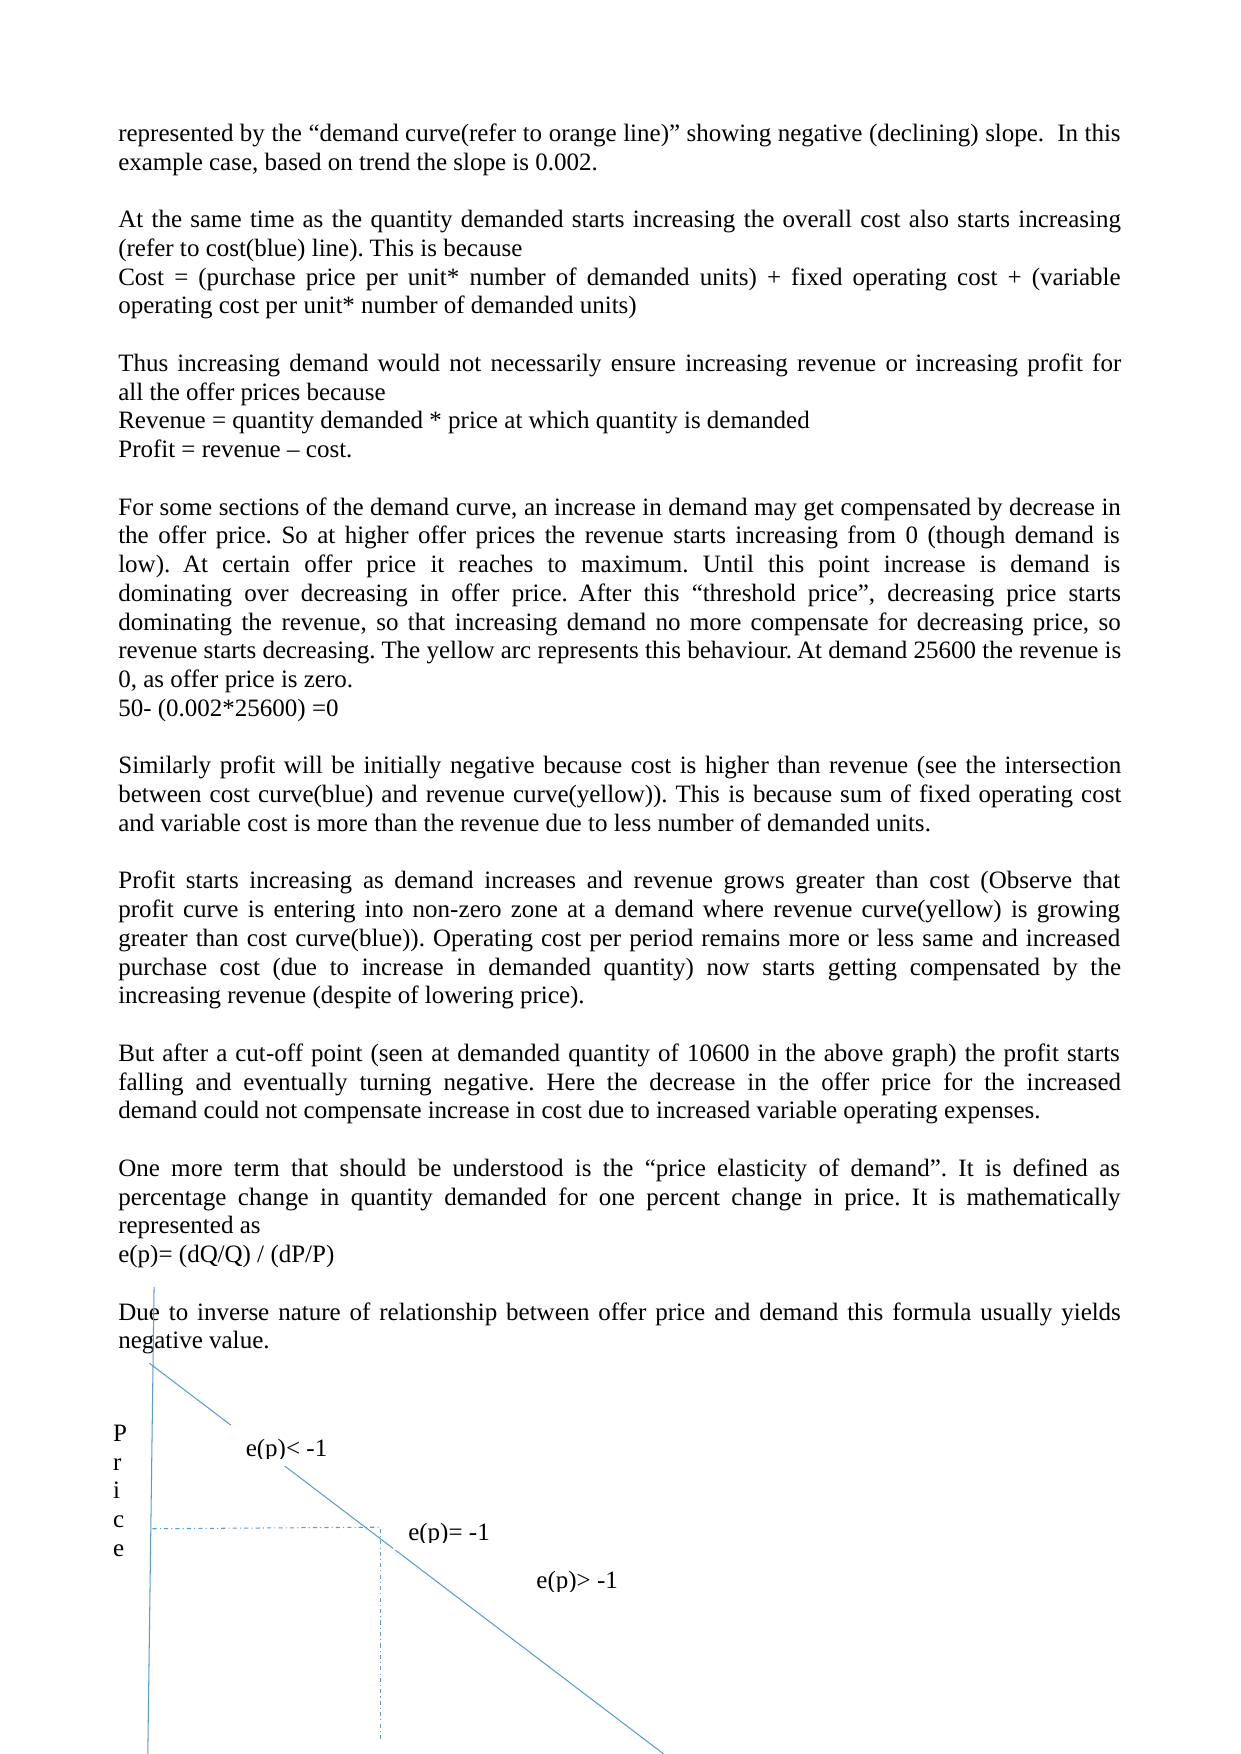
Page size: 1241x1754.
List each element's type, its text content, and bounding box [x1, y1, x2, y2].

text For some sections of the demand curve, an increase in demand may get compensated by decrease in the offer price. So at higher offer prices the revenue starts increasing from 0 (though demand is low). At certain offer price it reaches to maximum. Until this point increase is demand is dominating over decreasing in offer price. After this “threshold price”, decreasing price starts dominating the revenue, so that increasing demand no more compensate for decreasing price, so revenue starts decreasing. The yellow arc represents this behaviour. At demand 25600 the revenue is 0, as offer price is zero. [118, 492, 1122, 693]
text e(p)= (dQ/Q) / (dP/P) [118, 1239, 1122, 1268]
text e(p)> -1 [536, 1566, 649, 1591]
text represented by the “demand curve(refer to orange line)” showing negative (declining) slope. In this example case, based on trend the slope is 0.002. [118, 118, 1122, 176]
text e(p)< -1 [246, 1433, 343, 1458]
text e(p)= -1 [408, 1517, 496, 1542]
text One more term that should be understood is the “price elasticity of demand”. It is defined as percentage change in quantity demanded for one percent change in price. It is mathematically represented as [118, 1153, 1122, 1239]
text Cost = (purchase price per unit* number of demanded units) + fixed operating cost + (variable operating cost per unit* number of demanded units) [118, 262, 1122, 319]
text Revenue = quantity demanded * price at which quantity is demanded [118, 406, 1122, 434]
text But after a cut-off point (seen at demanded quantity of 10600 in the above graph) the profit starts falling and eventually turning negative. Here the decrease in the offer price for the increased demand could not compensate increase in cost due to increased variable operating expenses. [118, 1038, 1122, 1124]
text Profit starts increasing as demand increases and revenue grows greater than cost (Observe that profit curve is entering into non-zero zone at a demand where revenue curve(yellow) is growing greater than cost curve(blue)). Operating cost per period remains more or less same and increased purchase cost (due to increase in demanded quantity) now starts getting compensated by the increasing revenue (despite of lowering price). [118, 866, 1122, 1009]
text Profit = revenue – cost. [118, 434, 1122, 463]
text Due to inverse nature of relationship between offer price and demand this formula usually yields negative value. [154, 1297, 1122, 1354]
text 50- (0.002*25600) =0 [118, 693, 1122, 722]
text Price [113, 1418, 127, 1562]
text Thus increasing demand would not necessarily ensure increasing revenue or increasing profit for all the offer prices because [118, 348, 1122, 406]
text Similarly profit will be initially negative because cost is higher than revenue (see the intersection between cost curve(blue) and revenue curve(yellow)). This is because sum of fixed operating cost and variable cost is more than the revenue due to less number of demanded units. [118, 751, 1122, 837]
text At the same time as the quantity demanded starts increasing the overall cost also starts increasing (refer to cost(blue) line). This is because [118, 204, 1122, 262]
